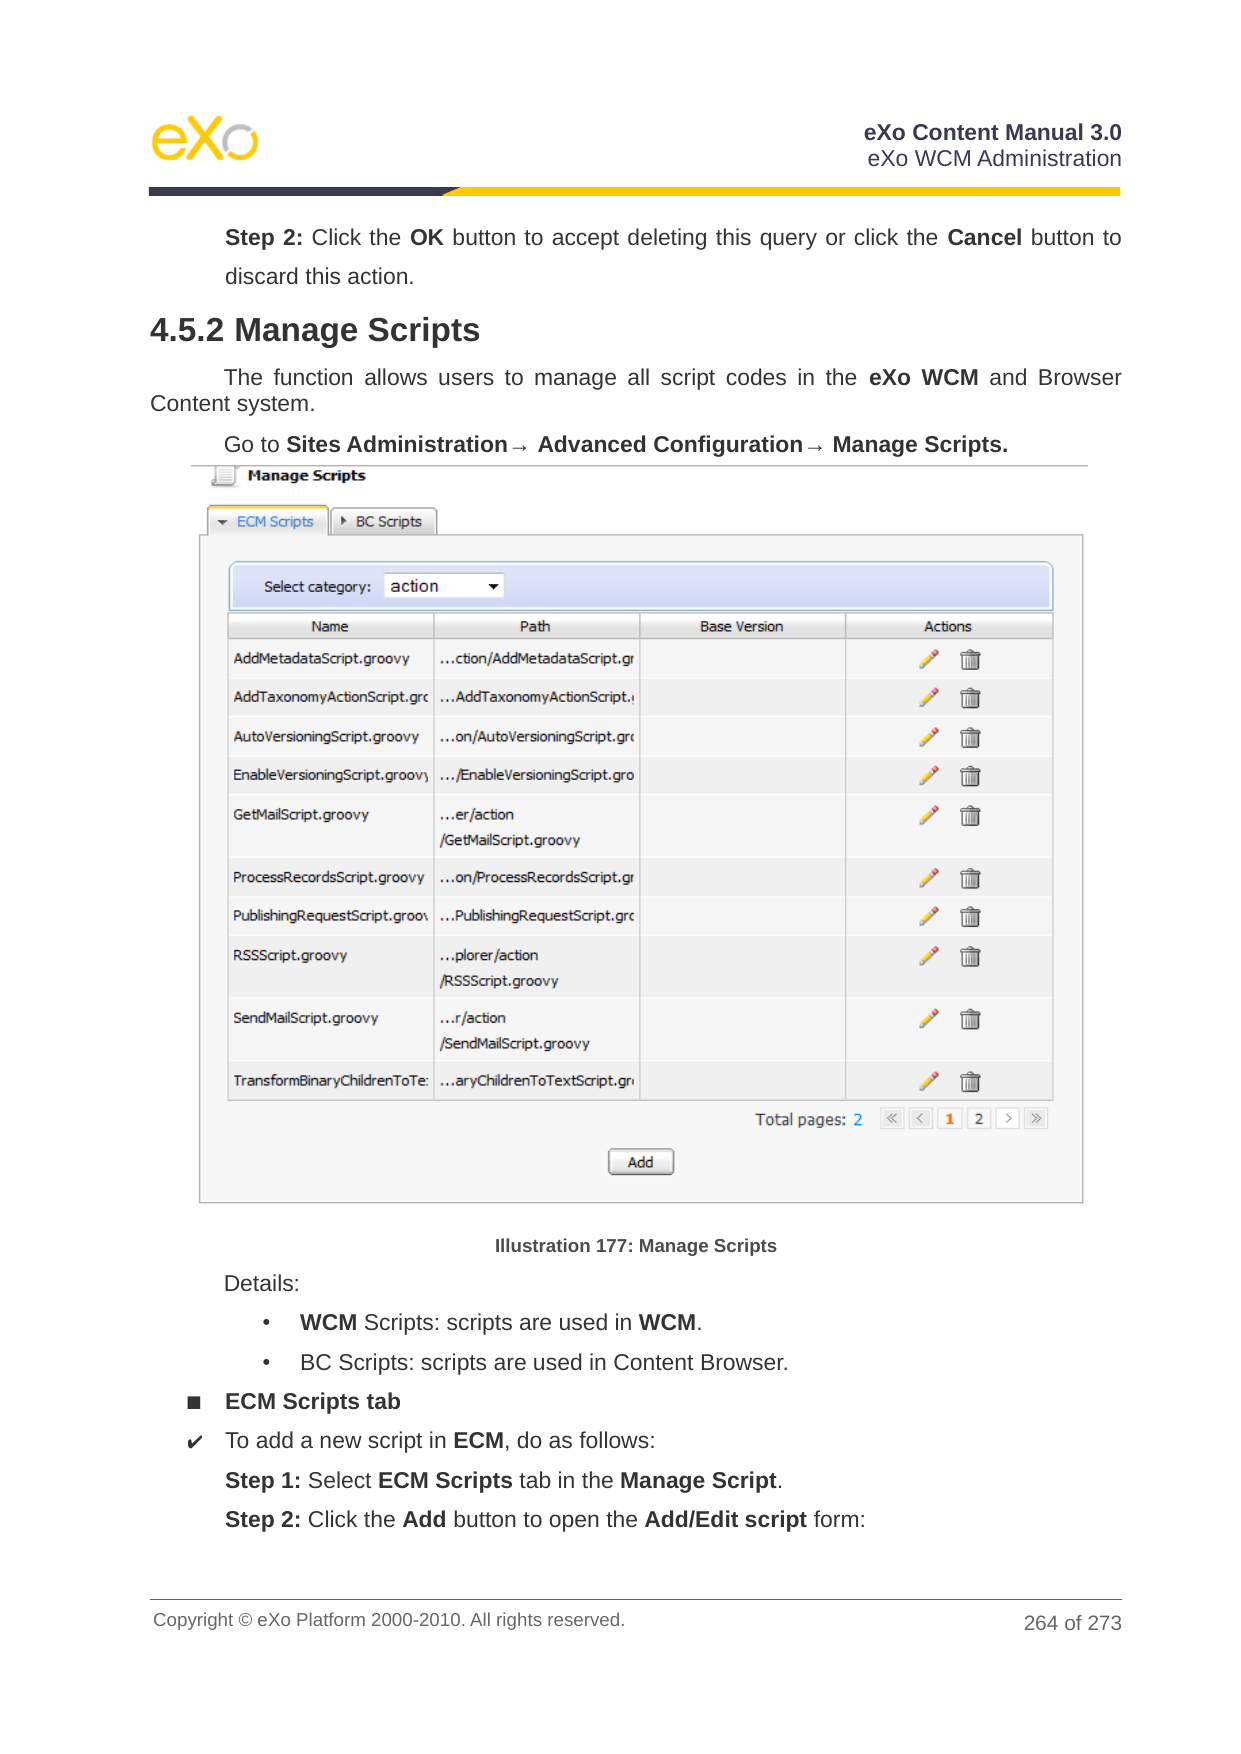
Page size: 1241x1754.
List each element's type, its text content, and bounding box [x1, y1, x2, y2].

list Step 2: Click the OK button to accept deleting this query or click the Cancel button to discard this action. [187, 223, 1122, 289]
text Go to Sites Administration→ Advanced Configuration→ Manage Scripts. [150, 431, 1122, 457]
picture [152, 115, 259, 161]
list Step 2: Click the Add button to open the Add/Edit script form: [187, 1506, 1122, 1533]
list BC Scripts: scripts are used in Content Browser. [262, 1348, 1122, 1375]
picture [148, 187, 1121, 196]
text [1089, 465, 1126, 540]
list ECM Scripts tab [187, 1388, 1122, 1414]
list WCM Scripts: scripts are used in WCM. [262, 1309, 1122, 1335]
list To add a new script in ECM, do as follows: [187, 1427, 1122, 1454]
text Details: [150, 1256, 1122, 1296]
text Illustration 177: Manage Scripts [146, 1206, 1126, 1256]
text The function allows users to manage all script codes in the eXo WCM and Browser Content system. [150, 363, 1122, 416]
list Step 1: Select ECM Scripts tab in the Manage Script. [187, 1467, 1122, 1493]
subtitle Manage Scripts [150, 310, 1122, 348]
text [146, 465, 191, 540]
picture [191, 465, 1089, 1206]
